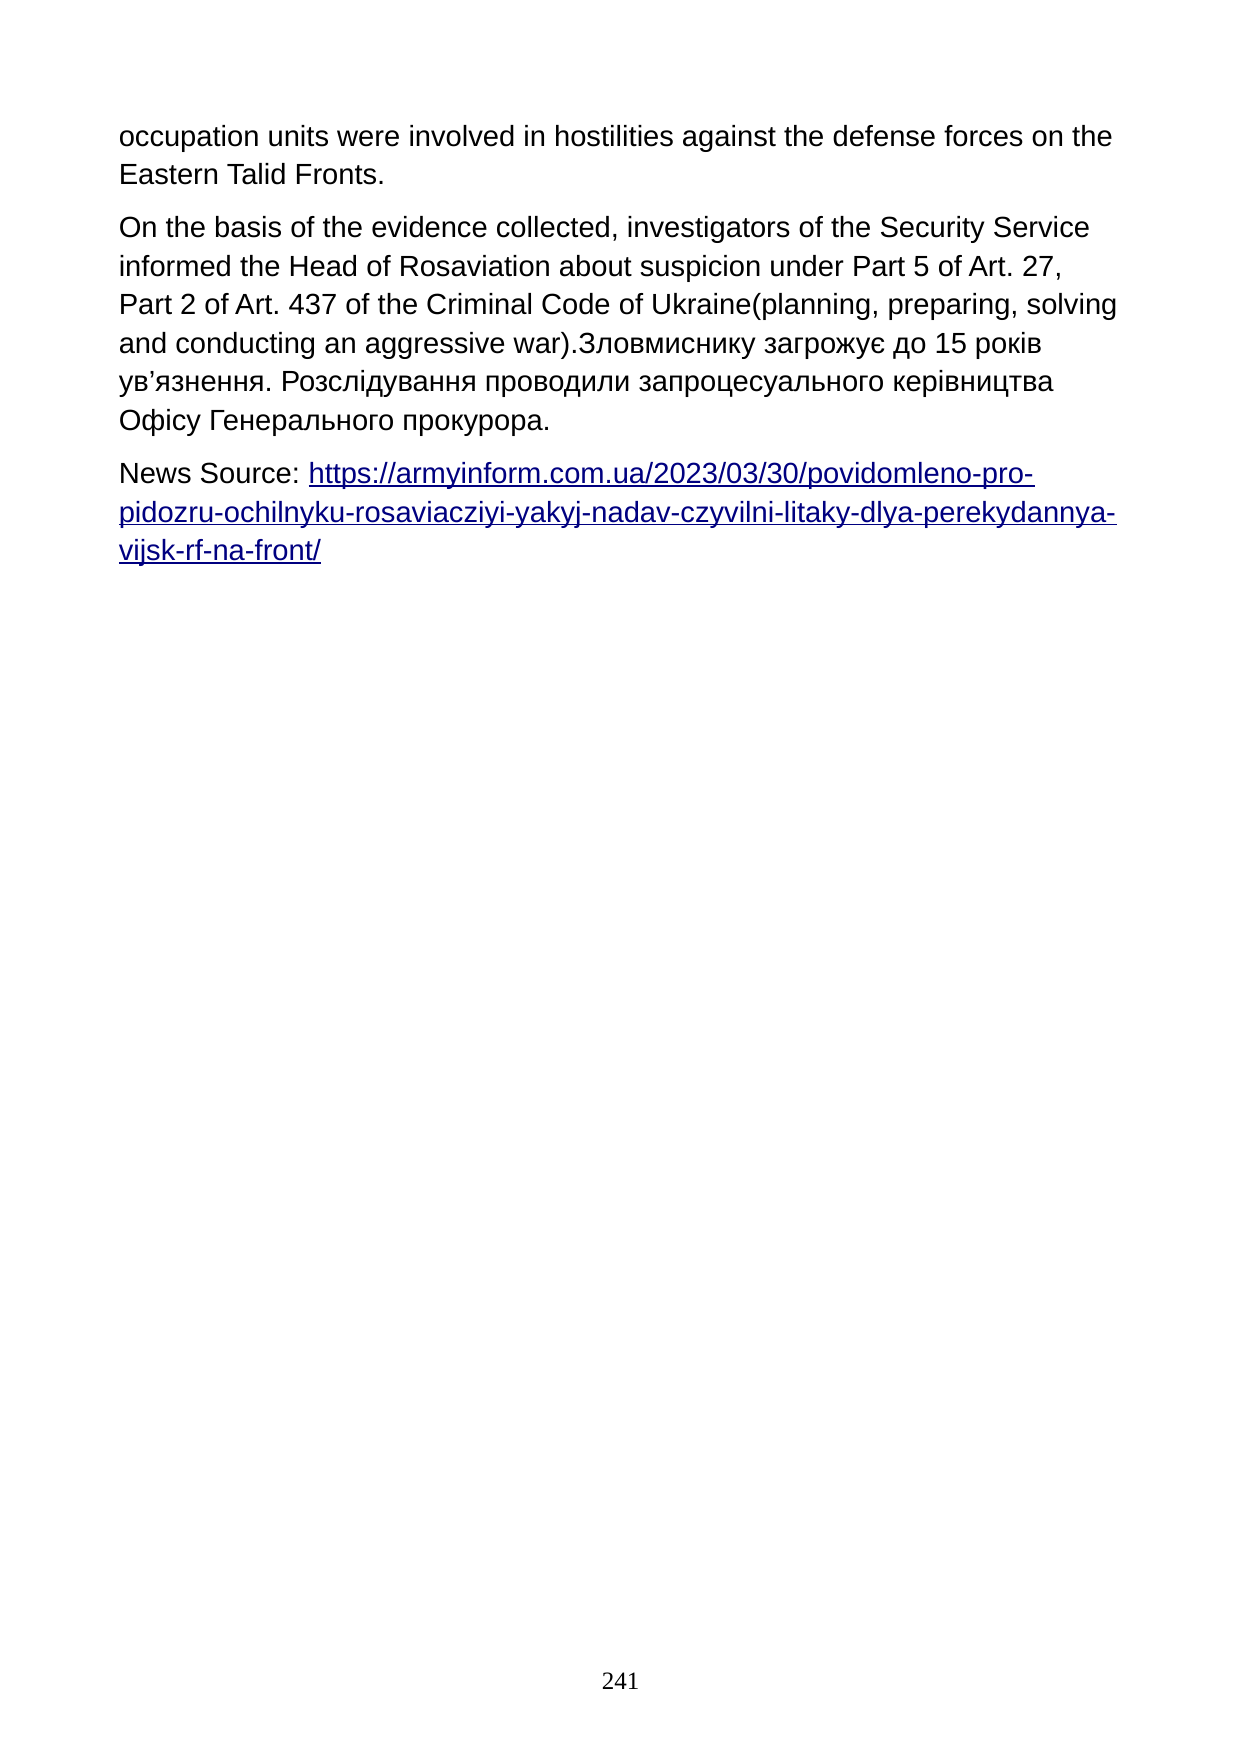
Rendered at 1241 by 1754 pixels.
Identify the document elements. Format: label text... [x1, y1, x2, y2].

text On the basis of the evidence collected, investigators of the Security Service informed the Head of Rosaviation about suspicion under Part 5 of Art. 27, Part 2 of Art. 437 of the Criminal Code of Ukraine(planning, preparing, solving and conducting an aggressive war).Зловмиснику загрожує до 15 років ув’язнення. Розслідування проводили запроцесуального керівництва Офісу Генерального прокурора. [118, 210, 1122, 436]
text occupation units were involved in hostilities against the defense forces on the Eastern Talid Fronts. [118, 118, 1122, 191]
text News Source: https://armyinform.com.ua/2023/03/30/povidomleno-pro-pidozru-ochilnyku-rosaviacziyi-yakyj-nadav-czyvilni-litaky-dlya-perekydannya-vijsk-rf-na-front/ [118, 456, 1122, 567]
